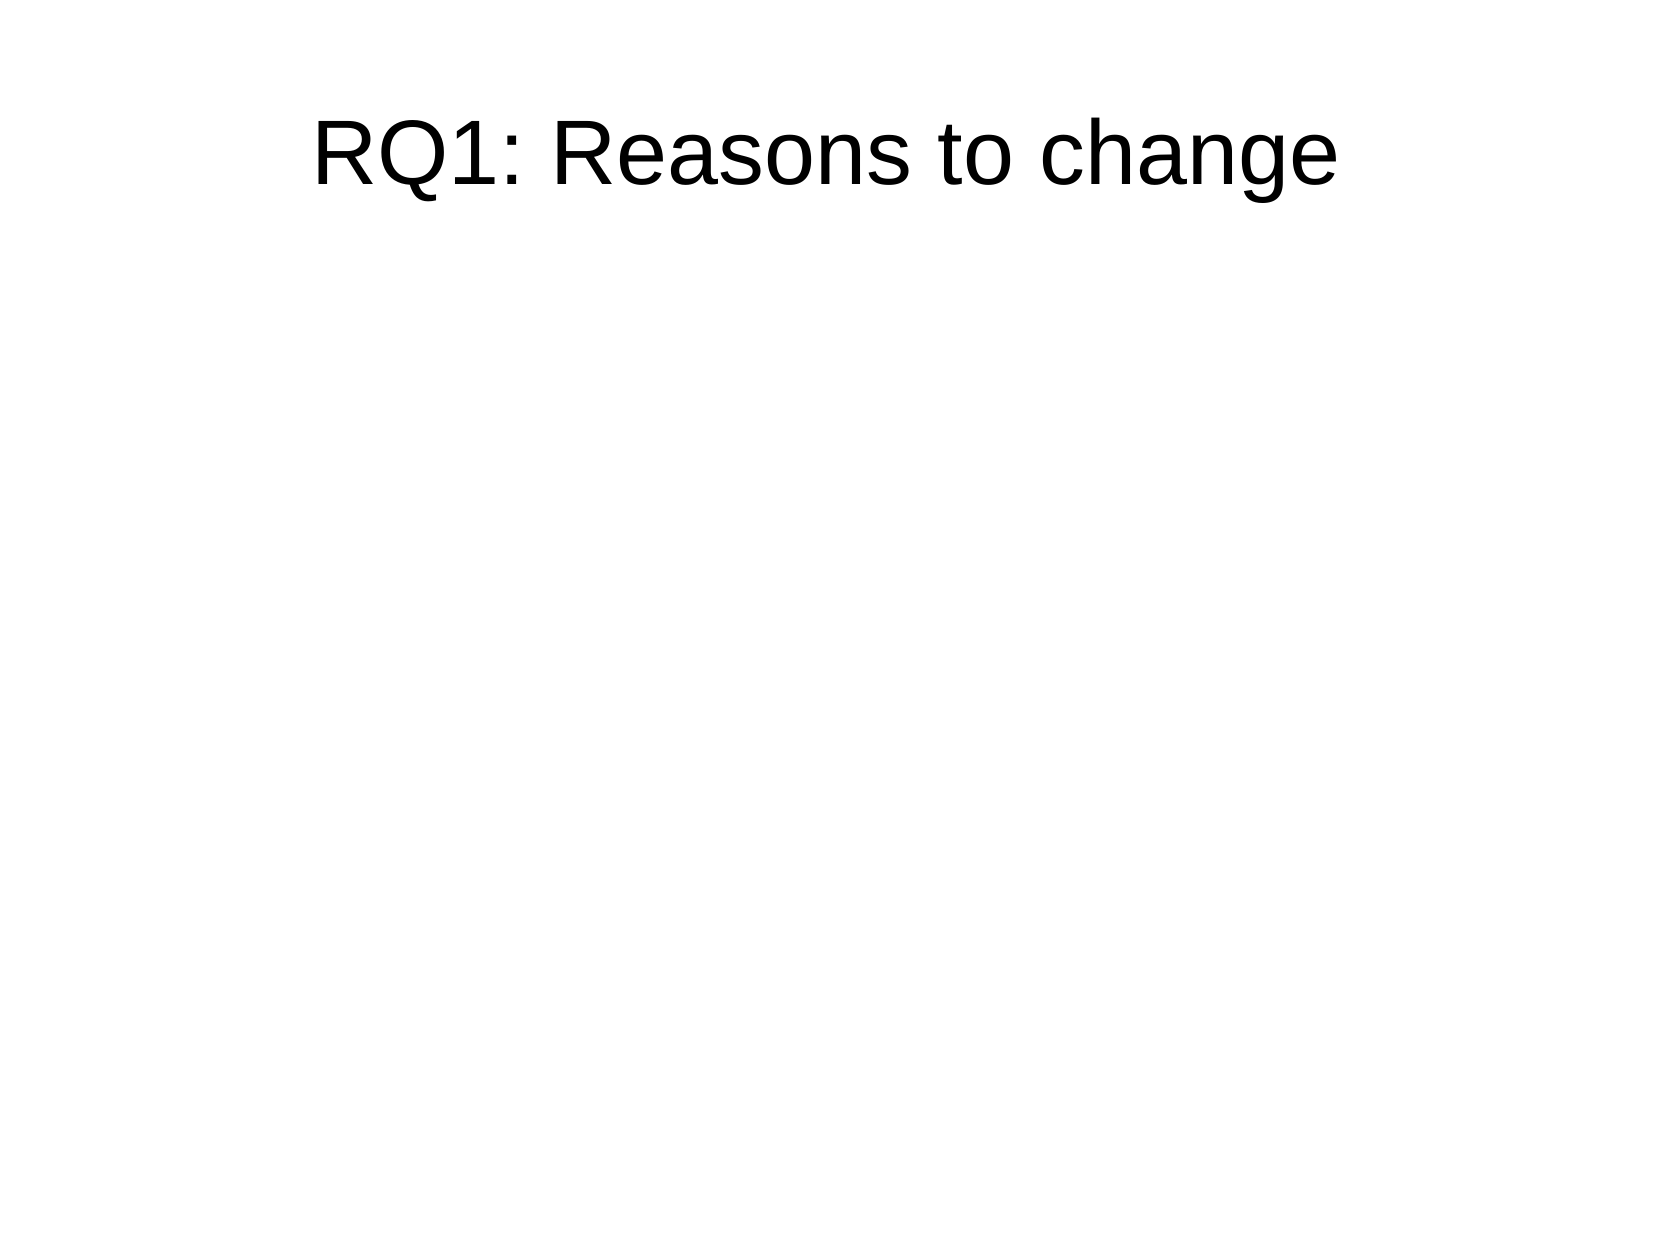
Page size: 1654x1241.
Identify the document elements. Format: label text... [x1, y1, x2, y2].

title RQ1: Reasons to change [82, 49, 1571, 257]
